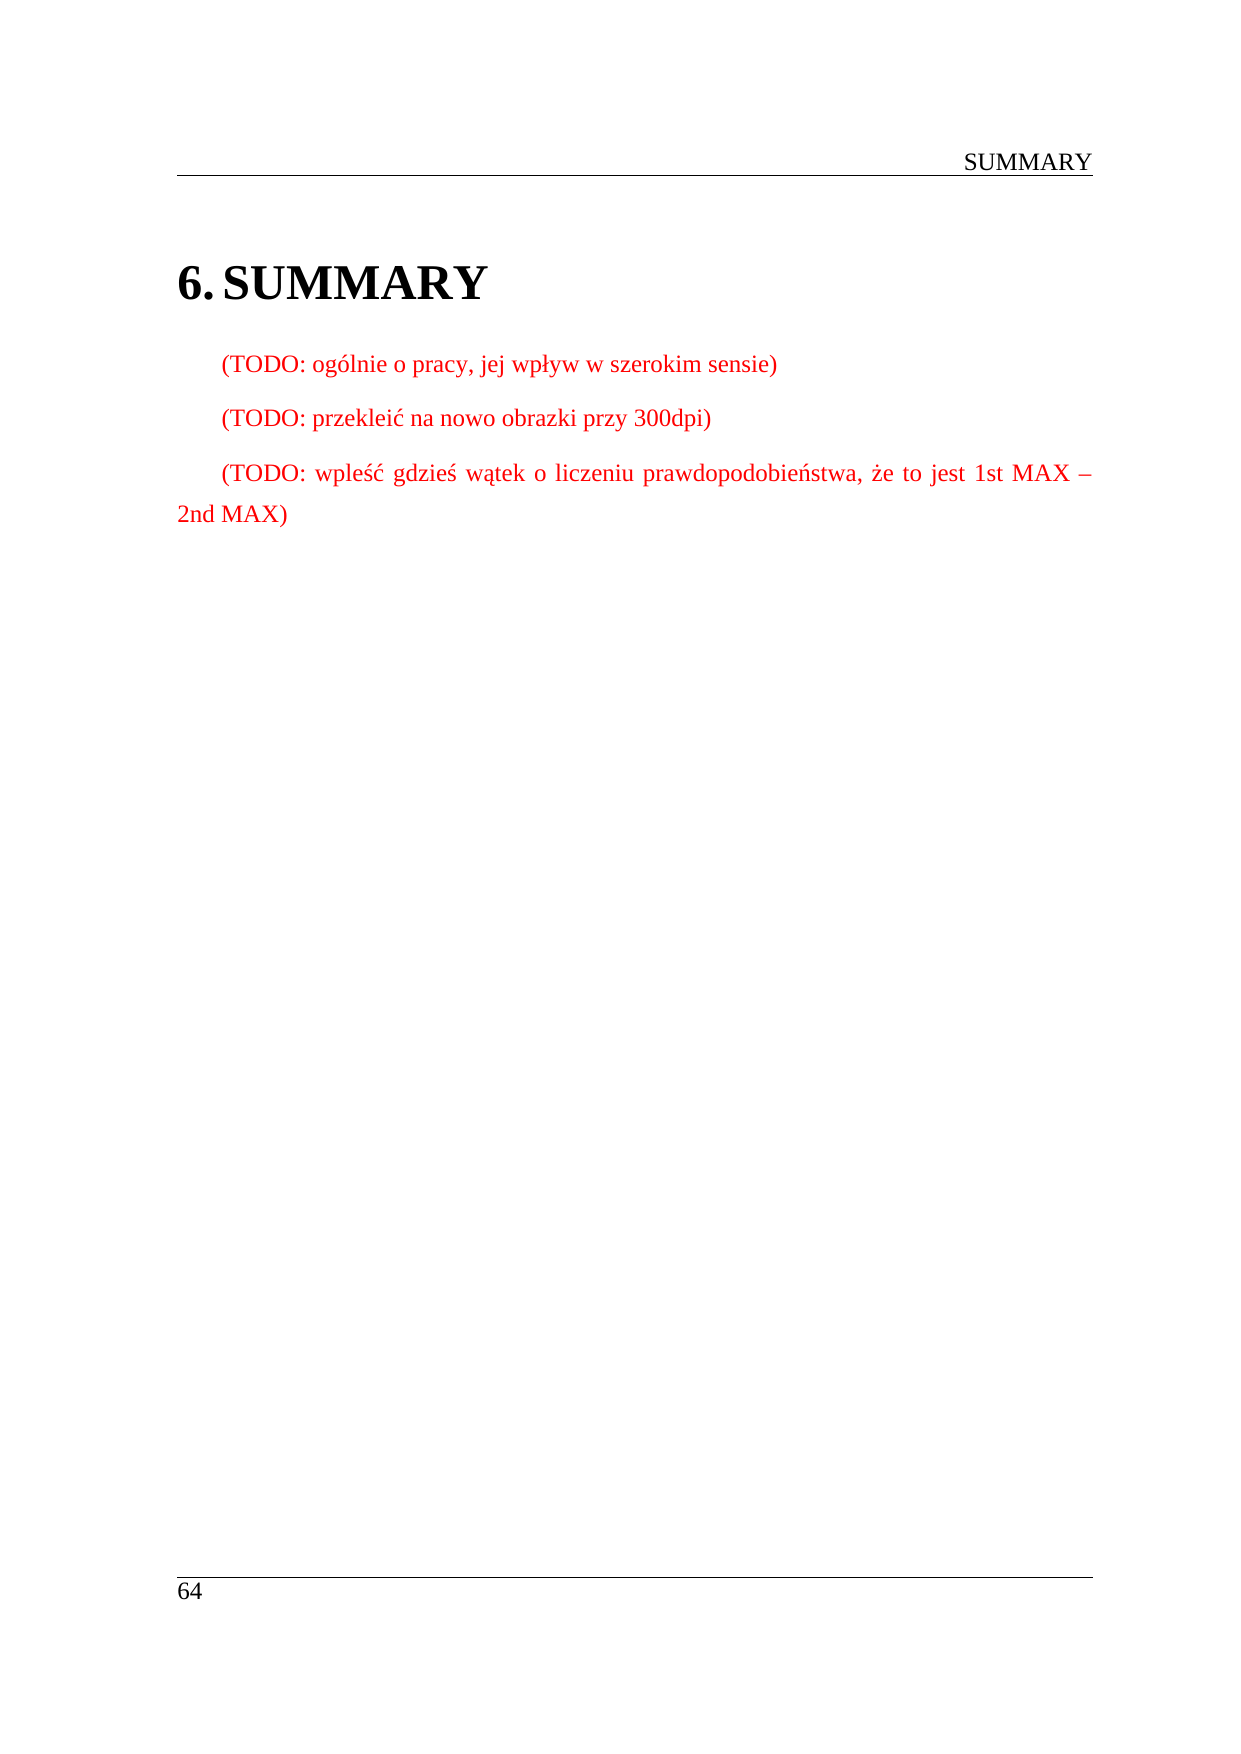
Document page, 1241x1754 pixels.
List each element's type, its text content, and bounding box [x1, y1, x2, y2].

text (TODO: wpleść gdzieś wątek o liczeniu prawdopodobieństwa, że to jest 1st MAX – 2nd MAX) [177, 459, 1093, 528]
text (TODO: ogólnie o pracy, jej wpływ w szerokim sensie) [177, 351, 1093, 378]
subtitle SUMMARY [177, 255, 1093, 310]
text (TODO: przekleić na nowo obrazki przy 300dpi) [177, 404, 1093, 432]
